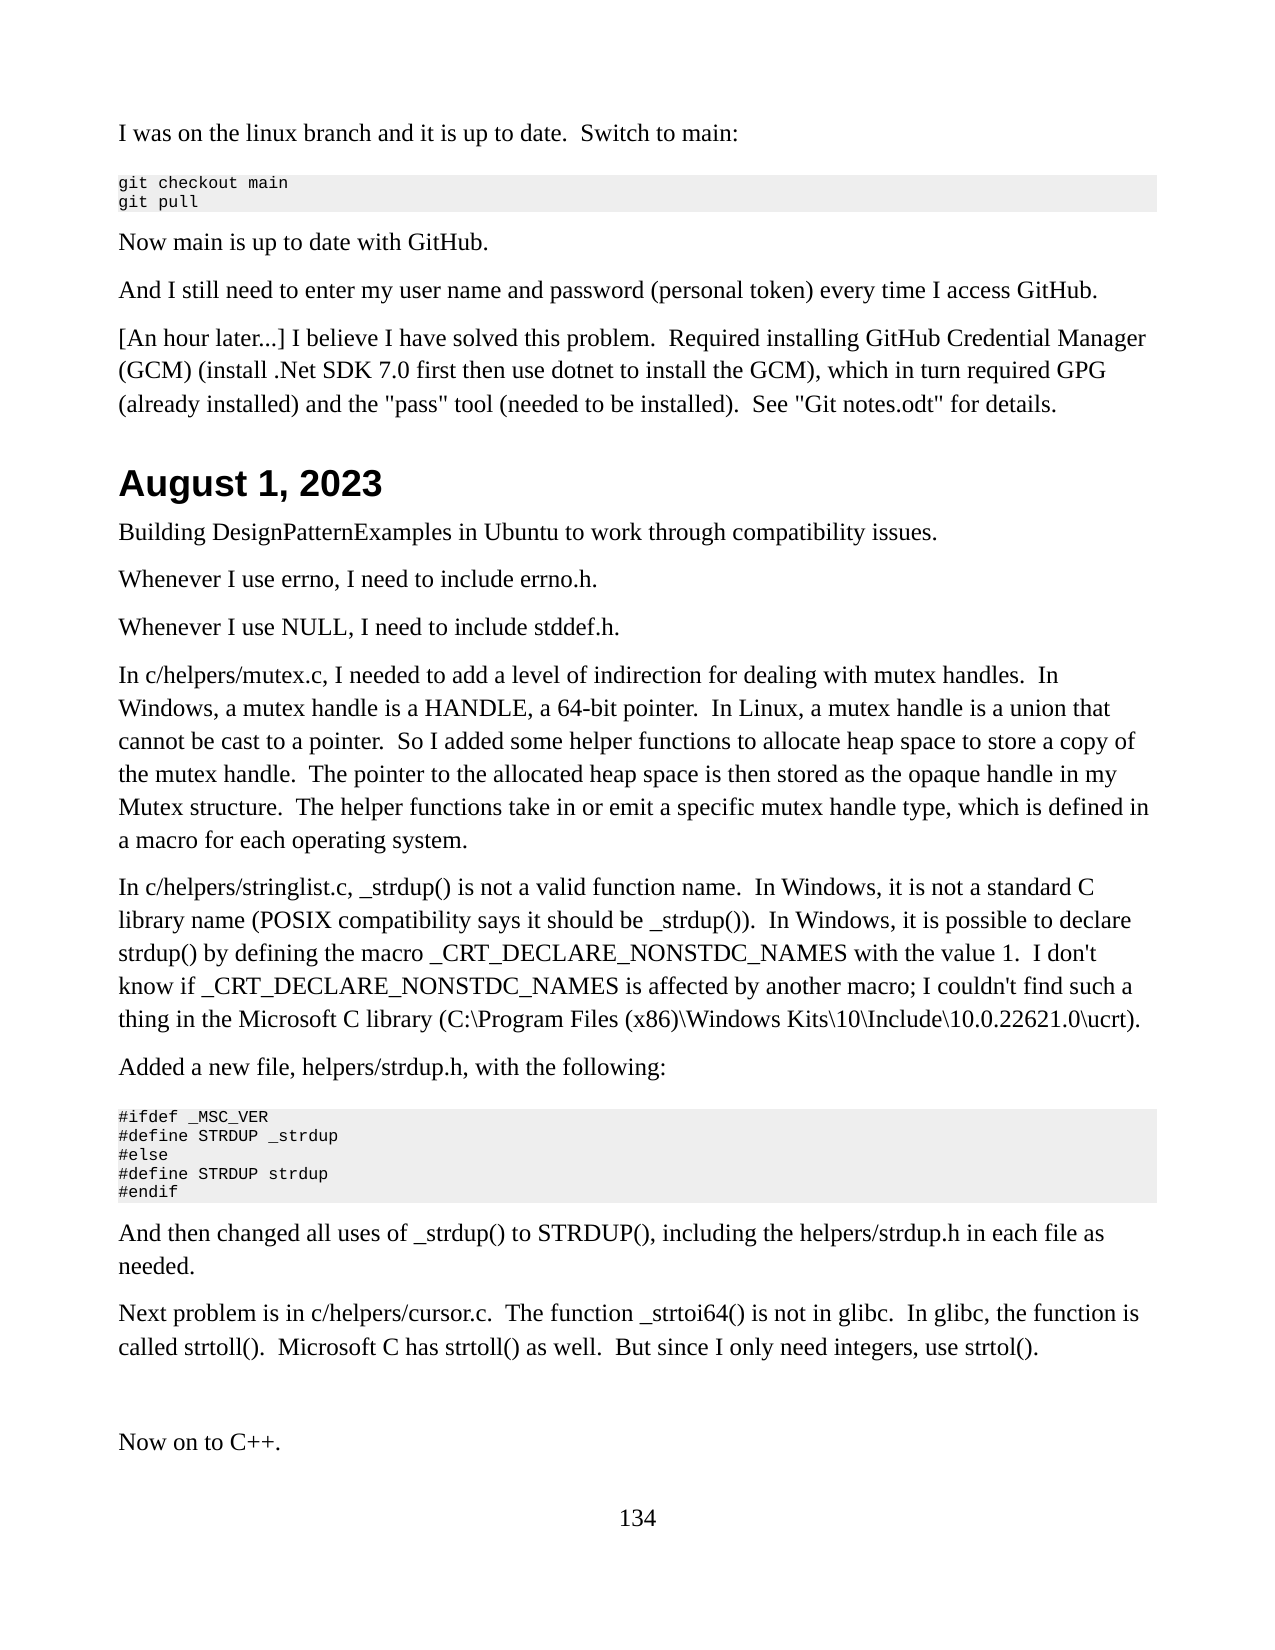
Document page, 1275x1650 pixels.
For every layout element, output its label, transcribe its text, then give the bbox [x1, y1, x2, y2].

text Now main is up to date with GitHub. [118, 227, 1157, 256]
text In c/helpers/stringlist.c, _strdup() is not a valid function name. In Windows, it is not a standard C library name (POSIX compatibility says it should be _strdup()). In Windows, it is possible to declare strdup() by defining the macro _CRT_DECLARE_NONSTDC_NAMES with the value 1. I don't know if _CRT_DECLARE_NONSTDC_NAMES is affected by another macro; I couldn't find such a thing in the Microsoft C library (C:\Program Files (x86)\Windows Kits\10\Include\10.0.22621.0\ucrt). [118, 872, 1157, 1033]
text Added a new file, helpers/strdup.h, with the following: [118, 1052, 1157, 1081]
text Now on to C++. [118, 1427, 1157, 1456]
text #endif [118, 1184, 1157, 1203]
text git pull [118, 193, 1157, 212]
text #else [118, 1146, 1157, 1165]
text #define STRDUP strdup [118, 1165, 1157, 1184]
text And then changed all uses of _strdup() to STRDUP(), including the helpers/strdup.h in each file as needed. [118, 1218, 1157, 1280]
text #define STRDUP _strdup [118, 1127, 1157, 1146]
text In c/helpers/mutex.c, I needed to add a level of indirection for dealing with mutex handles. In Windows, a mutex handle is a HANDLE, a 64-bit pointer. In Linux, a mutex handle is a union that cannot be cast to a pointer. So I added some helper functions to allocate heap space to store a copy of the mutex handle. The pointer to the allocated heap space is then stored as the opaque handle in my Mutex structure. The helper functions take in or emit a specific mutex handle type, which is defined in a macro for each operating system. [118, 660, 1157, 853]
text And I still need to enter my user name and password (personal token) every time I access GitHub. [118, 275, 1157, 304]
text git checkout main [118, 175, 1157, 193]
text Building DesignPatternExamples in Ubuntu to work through compatibility issues. [118, 517, 1157, 546]
text Whenever I use errno, I need to include errno.h. [118, 564, 1157, 593]
text #ifdef _MSC_VER [118, 1109, 1157, 1127]
text Whenever I use NULL, I need to include stddef.h. [118, 612, 1157, 641]
text Next problem is in c/helpers/cursor.c. The function _strtoi64() is not in glibc. In glibc, the function is called strtoll(). Microsoft C has strtoll() as well. But since I only need integers, use strtol(). [118, 1298, 1157, 1360]
text I was on the linux branch and it is up to date. Switch to main: [118, 118, 1157, 147]
text [An hour later...] I believe I have solved this problem. Required installing GitHub Credential Manager (GCM) (install .Net SDK 7.0 first then use dotnet to install the GCM), which in turn required GPG (already installed) and the "pass" tool (needed to be installed). See "Git notes.odt" for details. [118, 323, 1157, 417]
subtitle August 1, 2023 [118, 461, 1157, 504]
